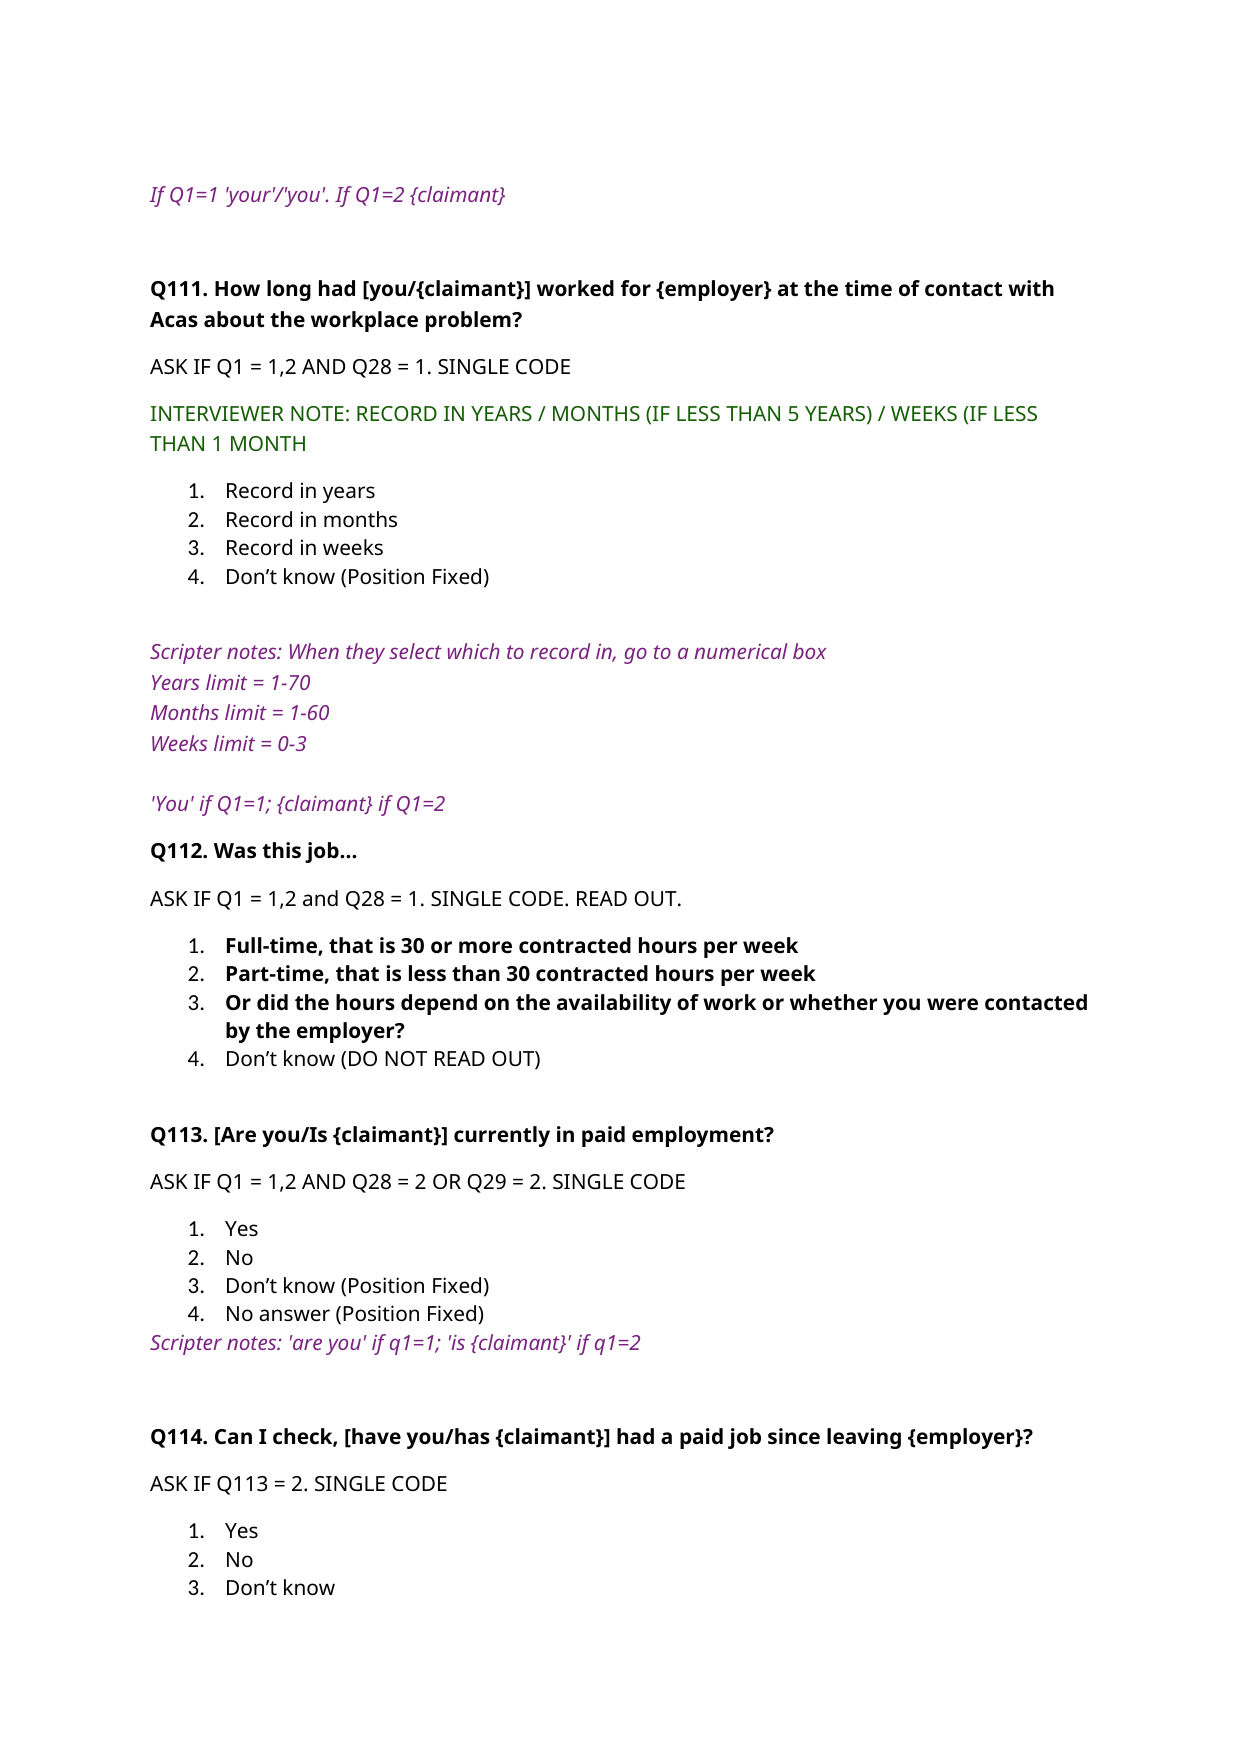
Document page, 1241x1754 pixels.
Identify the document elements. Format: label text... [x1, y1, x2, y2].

list Record in months [187, 505, 1090, 533]
list Part-time, that is less than 30 contracted hours per week [187, 959, 1090, 988]
list Record in weeks [187, 533, 1090, 562]
list Record in years [187, 477, 1090, 505]
text Q112. Was this job... [150, 837, 1090, 865]
text Q111. How long had [you/{claimant}] worked for {employer} at the time of contact with Acas about the workplace problem? [150, 274, 1090, 333]
list Don’t know (DO NOT READ OUT) [187, 1044, 1090, 1073]
list Yes [187, 1516, 1090, 1545]
text If Q1=1 'your'/'you'. If Q1=2 {claimant} [150, 150, 1090, 209]
text Scripter notes: When they select which to record in, go to a numerical box Years limit = 1-70 Months limit = 1-60 Weeks limit = 0-3 'You' if Q1=1; {claimant} if Q1=2 [150, 637, 1090, 818]
list No [187, 1545, 1090, 1573]
text ASK IF Q1 = 1,2 AND Q28 = 1. SINGLE CODE [150, 352, 1090, 381]
text ASK IF Q113 = 2. SINGLE CODE [150, 1469, 1090, 1498]
list Yes [187, 1214, 1090, 1243]
list Don’t know (Position Fixed) [187, 1271, 1090, 1299]
list Full-time, that is 30 or more contracted hours per week [187, 931, 1090, 959]
text Scripter notes: 'are you' if q1=1; 'is {claimant}' if q1=2 [150, 1328, 1090, 1356]
list No answer (Position Fixed) [187, 1299, 1090, 1328]
list Or did the hours depend on the availability of work or whether you were contacted by the employer? [187, 988, 1090, 1044]
text Q114. Can I check, [have you/has {claimant}] had a paid job since leaving {employer}? [150, 1422, 1090, 1451]
list Don’t know (Position Fixed) [187, 562, 1090, 590]
text ASK IF Q1 = 1,2 and Q28 = 1. SINGLE CODE. READ OUT. [150, 884, 1090, 912]
text ASK IF Q1 = 1,2 AND Q28 = 2 OR Q29 = 2. SINGLE CODE [150, 1167, 1090, 1196]
text INTERVIEWER NOTE: RECORD IN YEARS / MONTHS (IF LESS THAN 5 YEARS) / WEEKS (IF LESS THAN 1 MONTH [150, 399, 1090, 458]
list No [187, 1243, 1090, 1271]
text Q113. [Are you/Is {claimant}] currently in paid employment? [150, 1120, 1090, 1148]
list Don’t know [187, 1573, 1090, 1602]
